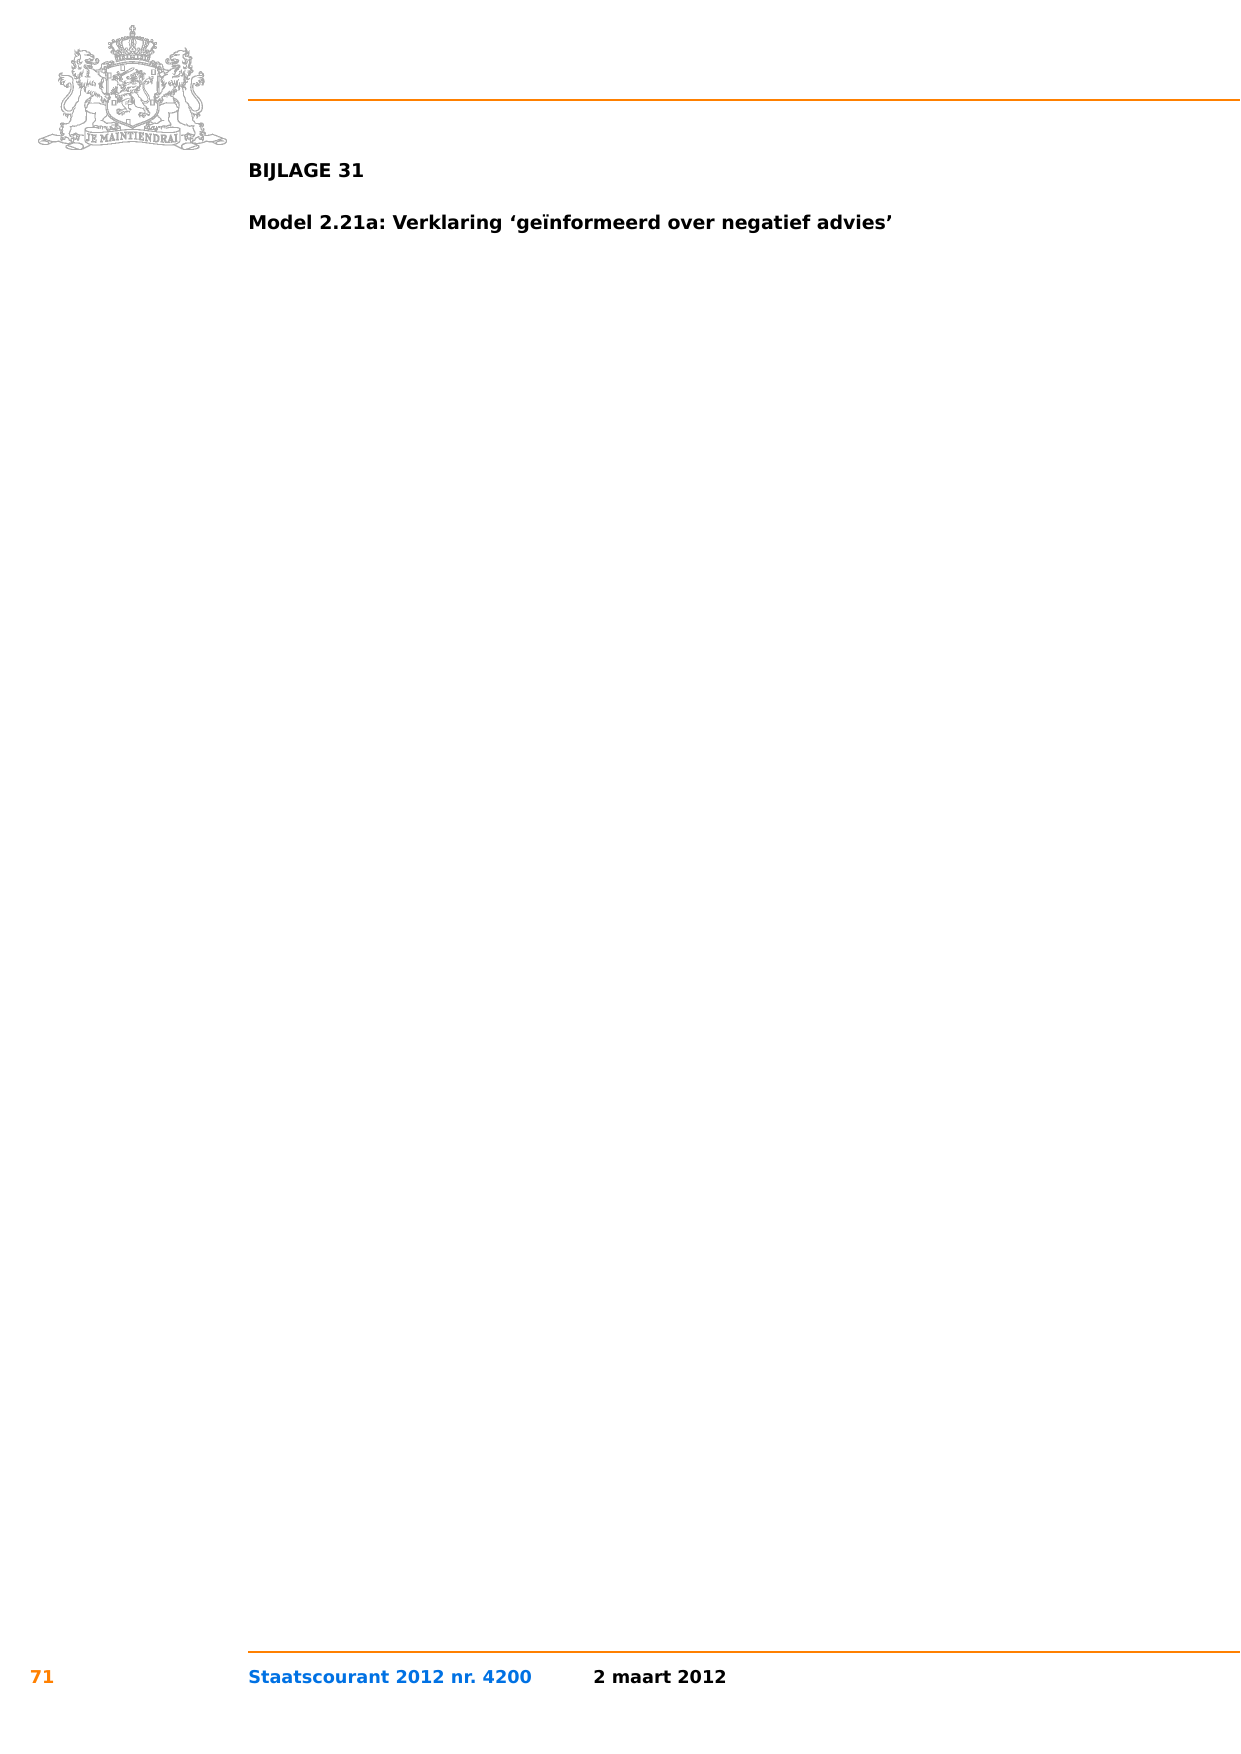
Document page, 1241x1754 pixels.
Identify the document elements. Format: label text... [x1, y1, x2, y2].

subtitle Model 2.21a: Verklaring ‘geïnformeerd over negatief advies’ [248, 212, 1163, 234]
subtitle BIJLAGE 31 [248, 160, 1163, 182]
picture [38, 25, 227, 150]
